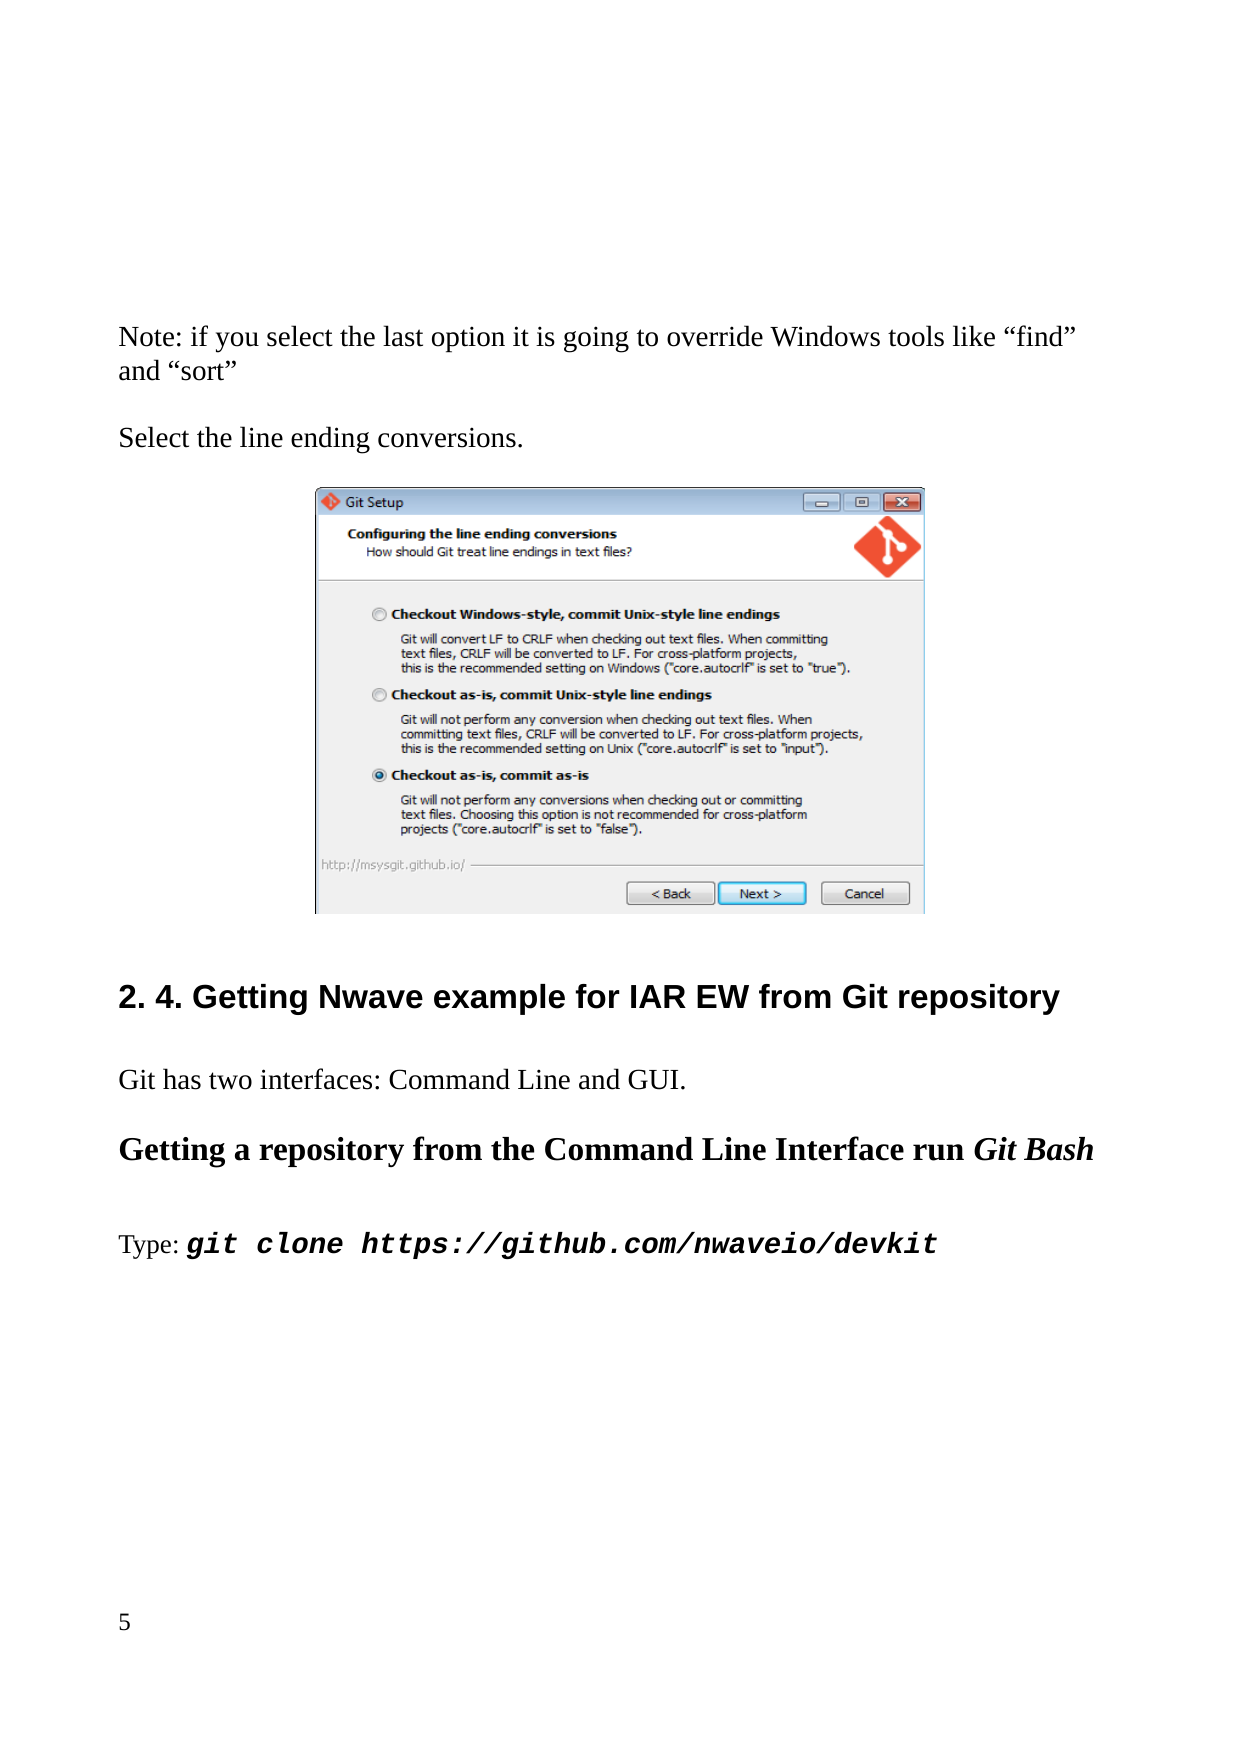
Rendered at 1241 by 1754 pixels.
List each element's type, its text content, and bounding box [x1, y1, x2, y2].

picture [315, 487, 925, 914]
subtitle 2. 4. Getting Nwave example for IAR EW from Git repository [118, 977, 1122, 1016]
list Getting a repository from the Command Line Interface run Git Bash [118, 1129, 1122, 1167]
list Git has two interfaces: Command Line and GUI. [118, 1062, 1122, 1096]
list Type: git clone https://github.com/nwaveio/devkit [118, 1228, 1122, 1262]
list Note: if you select the last option it is going to override Windows tools like “find” and “sort” [118, 319, 1122, 386]
list Select the line ending conversions. [118, 420, 1122, 453]
